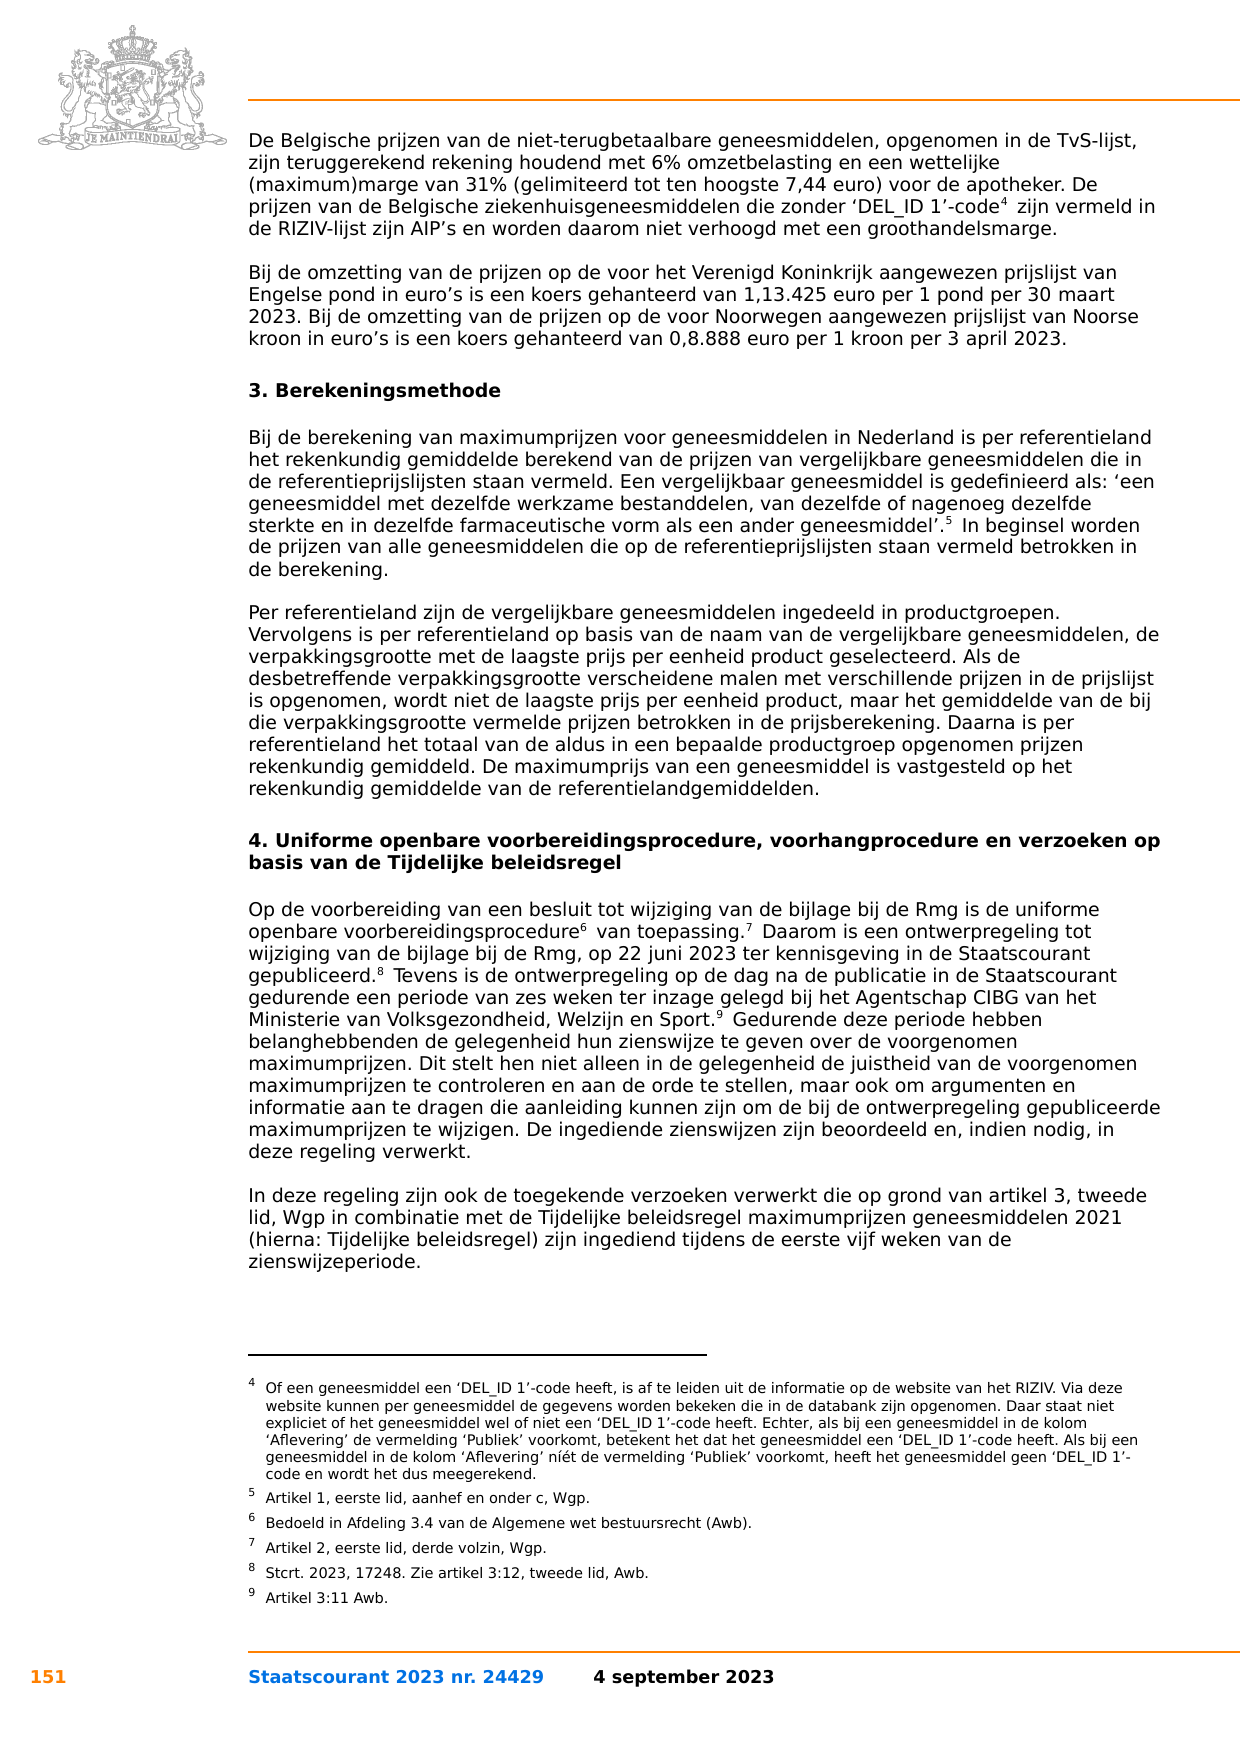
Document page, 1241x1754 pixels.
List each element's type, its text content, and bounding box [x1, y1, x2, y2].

text In deze regeling zijn ook de toegekende verzoeken verwerkt die op grond van artikel 3, tweede lid, Wgp in combinatie met de Tijdelijke beleidsregel maximumprijzen geneesmiddelen 2021 (hierna: Tijdelijke beleidsregel) zijn ingediend tijdens de eerste vijf weken van de zienswijzeperiode. [248, 1185, 1163, 1273]
text Op de voorbereiding van een besluit tot wijziging van de bijlage bij de Rmg is de uniforme openbare voorbereidingsprocedure van toepassing. Daarom is een ontwerpregeling tot wijziging van de bijlage bij de Rmg, op 22 juni 2023 ter kennisgeving in de Staatscourant gepubliceerd. Tevens is de ontwerpregeling op de dag na de publicatie in de Staatscourant gedurende een periode van zes weken ter inzage gelegd bij het Agentschap CIBG van het Ministerie van Volksgezondheid, Welzijn en Sport. Gedurende deze periode hebben belanghebbenden de gelegenheid hun zienswijze te geven over de voorgenomen maximumprijzen. Dit stelt hen niet alleen in de gelegenheid de juistheid van de voorgenomen maximumprijzen te controleren en aan de orde te stellen, maar ook om argumenten en informatie aan te dragen die aanleiding kunnen zijn om de bij de ontwerpregeling gepubliceerde maximumprijzen te wijzigen. De ingediende zienswijzen zijn beoordeeld en, indien nodig, in deze regeling verwerkt. [248, 899, 1163, 1163]
text Bij de berekening van maximumprijzen voor geneesmiddelen in Nederland is per referentieland het rekenkundig gemiddelde berekend van de prijzen van vergelijkbare geneesmiddelen die in de referentieprijslijsten staan vermeld. Een vergelijkbaar geneesmiddel is gedefinieerd als: ‘een geneesmiddel met dezelfde werkzame bestanddelen, van dezelfde of nagenoeg dezelfde sterkte en in dezelfde farmaceutische vorm als een ander geneesmiddel’. In beginsel worden de prijzen van alle geneesmiddelen die op de referentieprijslijsten staan vermeld betrokken in de berekening. [248, 427, 1163, 580]
text Stcrt. 2023, 17248. Zie artikel 3:12, tweede lid, Awb. [248, 1561, 1163, 1583]
subtitle 3. Berekeningsmethode [248, 379, 1163, 402]
text De Belgische prijzen van de niet-terugbetaalbare geneesmiddelen, opgenomen in de TvS-lijst, zijn teruggerekend rekening houdend met 6% omzetbelasting en een wettelijke (maximum)marge van 31% (gelimiteerd tot ten hoogste 7,44 euro) voor de apotheker. De prijzen van de Belgische ziekenhuisgeneesmiddelen die zonder ‘DEL_ID 1’-code zijn vermeld in de RIZIV-lijst zijn AIP’s en worden daarom niet verhoogd met een groothandelsmarge. [248, 130, 1163, 240]
picture [38, 25, 227, 150]
subtitle 4. Uniforme openbare voorbereidingsprocedure, voorhangprocedure en verzoeken op basis van de Tijdelijke beleidsregel [248, 830, 1163, 874]
text Bedoeld in Afdeling 3.4 van de Algemene wet bestuursrecht (Awb). [248, 1511, 1163, 1533]
text Of een geneesmiddel een ‘DEL_ID 1’-code heeft, is af te leiden uit de informatie op de website van het RIZIV. Via deze website kunnen per geneesmiddel de gegevens worden bekeken die in de databank zijn opgenomen. Daar staat niet expliciet of het geneesmiddel wel of niet een ‘DEL_ID 1’-code heeft. Echter, als bij een geneesmiddel in de kolom ‘Aflevering’ de vermelding ‘Publiek’ voorkomt, betekent het dat het geneesmiddel een ‘DEL_ID 1’-code heeft. Als bij een geneesmiddel in de kolom ‘Aflevering’ níét de vermelding ‘Publiek’ voorkomt, heeft het geneesmiddel geen ‘DEL_ID 1’-code en wordt het dus meegerekend. [248, 1376, 1163, 1483]
text Artikel 2, eerste lid, derde volzin, Wgp. [248, 1536, 1163, 1558]
text Artikel 1, eerste lid, aanhef en onder c, Wgp. [248, 1486, 1163, 1508]
text Bij de omzetting van de prijzen op de voor het Verenigd Koninkrijk aangewezen prijslijst van Engelse pond in euro’s is een koers gehanteerd van 1,13.425 euro per 1 pond per 30 maart 2023. Bij de omzetting van de prijzen op de voor Noorwegen aangewezen prijslijst van Noorse kroon in euro’s is een koers gehanteerd van 0,8.888 euro per 1 kroon per 3 april 2023. [248, 262, 1163, 349]
text Per referentieland zijn de vergelijkbare geneesmiddelen ingedeeld in productgroepen. Vervolgens is per referentieland op basis van de naam van de vergelijkbare geneesmiddelen, de verpakkingsgrootte met de laagste prijs per eenheid product geselecteerd. Als de desbetreffende verpakkingsgrootte verscheidene malen met verschillende prijzen in de prijslijst is opgenomen, wordt niet de laagste prijs per eenheid product, maar het gemiddelde van de bij die verpakkingsgrootte vermelde prijzen betrokken in de prijsberekening. Daarna is per referentieland het totaal van de aldus in een bepaalde productgroep opgenomen prijzen rekenkundig gemiddeld. De maximumprijs van een geneesmiddel is vastgesteld op het rekenkundig gemiddelde van de referentielandgemiddelden. [248, 602, 1163, 800]
text Artikel 3:11 Awb. [248, 1586, 1163, 1608]
